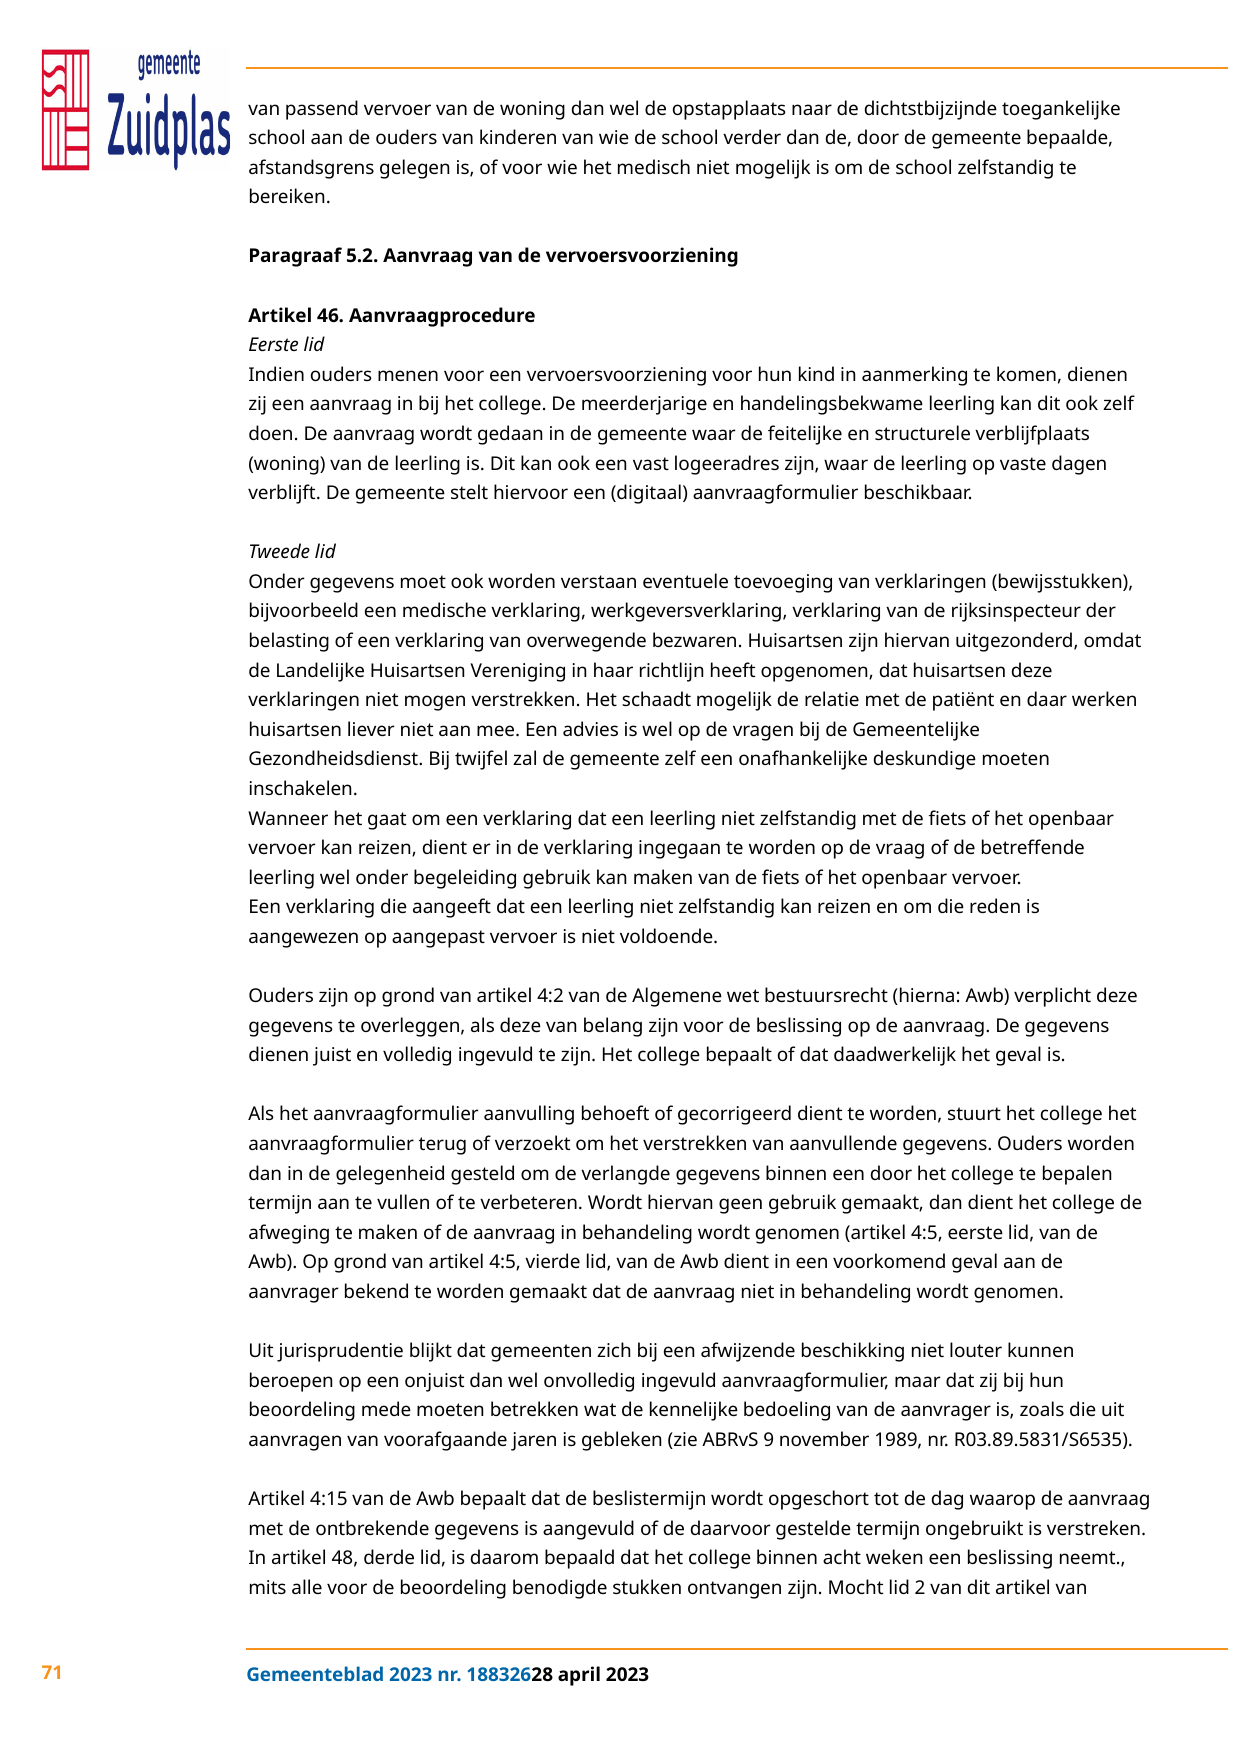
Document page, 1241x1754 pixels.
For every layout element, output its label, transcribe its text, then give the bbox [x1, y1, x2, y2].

text Artikel 46. Aanvraagprocedure [248, 302, 1152, 328]
text Paragraaf 5.2. Aanvraag van de vervoersvoorziening [248, 243, 1152, 268]
text Als het aanvraagformulier aanvulling behoeft of gecorrigeerd dient te worden, stuurt het college het aanvraagformulier terug of verzoekt om het verstrekken van aanvullende gegevens. Ouders worden dan in de gelegenheid gesteld om de verlangde gegevens binnen een door het college te bepalen termijn aan te vullen of te verbeteren. Wordt hiervan geen gebruik gemaakt, dan dient het college de afweging te maken of de aanvraag in behandeling wordt genomen (artikel 4:5, eerste lid, van de Awb). Op grond van artikel 4:5, vierde lid, van de Awb dient in een voorkomend geval aan de aanvrager bekend te worden gemaakt dat de aanvraag niet in behandeling wordt genomen. [248, 1101, 1152, 1304]
picture [41, 47, 231, 172]
text Uit jurisprudentie blijkt dat gemeenten zich bij een afwijzende beschikking niet louter kunnen beroepen op een onjuist dan wel onvolledig ingevuld aanvraagformulier, maar dat zij bij hun beoordeling mede moeten betrekken wat de kennelijke bedoeling van de aanvrager is, zoals die uit aanvragen van voorafgaande jaren is gebleken (zie ABRvS 9 november 1989, nr. R03.89.5831/S6535). [248, 1337, 1152, 1452]
text Onder gegevens moet ook worden verstaan eventuele toevoeging van verklaringen (bewijsstukken), bijvoorbeeld een medische verklaring, werkgeversverklaring, verklaring van de rijksinspecteur der belasting of een verklaring van overwegende bezwaren. Huisartsen zijn hiervan uitgezonderd, omdat de Landelijke Huisartsen Vereniging in haar richtlijn heeft opgenomen, dat huisartsen deze verklaringen niet mogen verstrekken. Het schaadt mogelijk de relatie met de patiënt en daar werken huisartsen liever niet aan mee. Een advies is wel op de vragen bij de Gemeentelijke Gezondheidsdienst. Bij twijfel zal de gemeente zelf een onafhankelijke deskundige moeten inschakelen. [248, 568, 1152, 801]
text Een verklaring die aangeeft dat een leerling niet zelfstandig kan reizen en om die reden is aangewezen op aangepast vervoer is niet voldoende. [248, 893, 1152, 949]
text Eerste lid [248, 331, 1152, 357]
text Wanneer het gaat om een verklaring dat een leerling niet zelfstandig met de fiets of het openbaar vervoer kan reizen, dient er in de verklaring ingegaan te worden op de vraag of de betreffende leerling wel onder begeleiding gebruik kan maken van de fiets of het openbaar vervoer. [248, 805, 1152, 890]
text Artikel 4:15 van de Awb bepaalt dat de beslistermijn wordt opgeschort tot de dag waarop de aanvraag met de ontbrekende gegevens is aangevuld of de daarvoor gestelde termijn ongebruikt is verstreken. In artikel 48, derde lid, is daarom bepaald dat het college binnen acht weken een beslissing neemt., mits alle voor de beoordeling benodigde stukken ontvangen zijn. Mocht lid 2 van dit artikel van [248, 1485, 1152, 1600]
text van passend vervoer van de woning dan wel de opstapplaats naar de dichtstbijzijnde toegankelijke school aan de ouders van kinderen van wie de school verder dan de, door de gemeente bepaalde, afstandsgrens gelegen is, of voor wie het medisch niet mogelijk is om de school zelfstandig te bereiken. [248, 95, 1152, 209]
text Ouders zijn op grond van artikel 4:2 van de Algemene wet bestuursrecht (hierna: Awb) verplicht deze gegevens te overleggen, als deze van belang zijn voor de beslissing op de aanvraag. De gegevens dienen juist en volledig ingevuld te zijn. Het college bepaalt of dat daadwerkelijk het geval is. [248, 982, 1152, 1067]
text Tweede lid [248, 538, 1152, 564]
text Indien ouders menen voor een vervoersvoorziening voor hun kind in aanmerking te komen, dienen zij een aanvraag in bij het college. De meerderjarige en handelingsbekwame leerling kan dit ook zelf doen. De aanvraag wordt gedaan in de gemeente waar de feitelijke en structurele verblijfplaats (woning) van de leerling is. Dit kan ook een vast logeeradres zijn, waar de leerling op vaste dagen verblijft. De gemeente stelt hiervoor een (digitaal) aanvraagformulier beschikbaar. [248, 361, 1152, 505]
